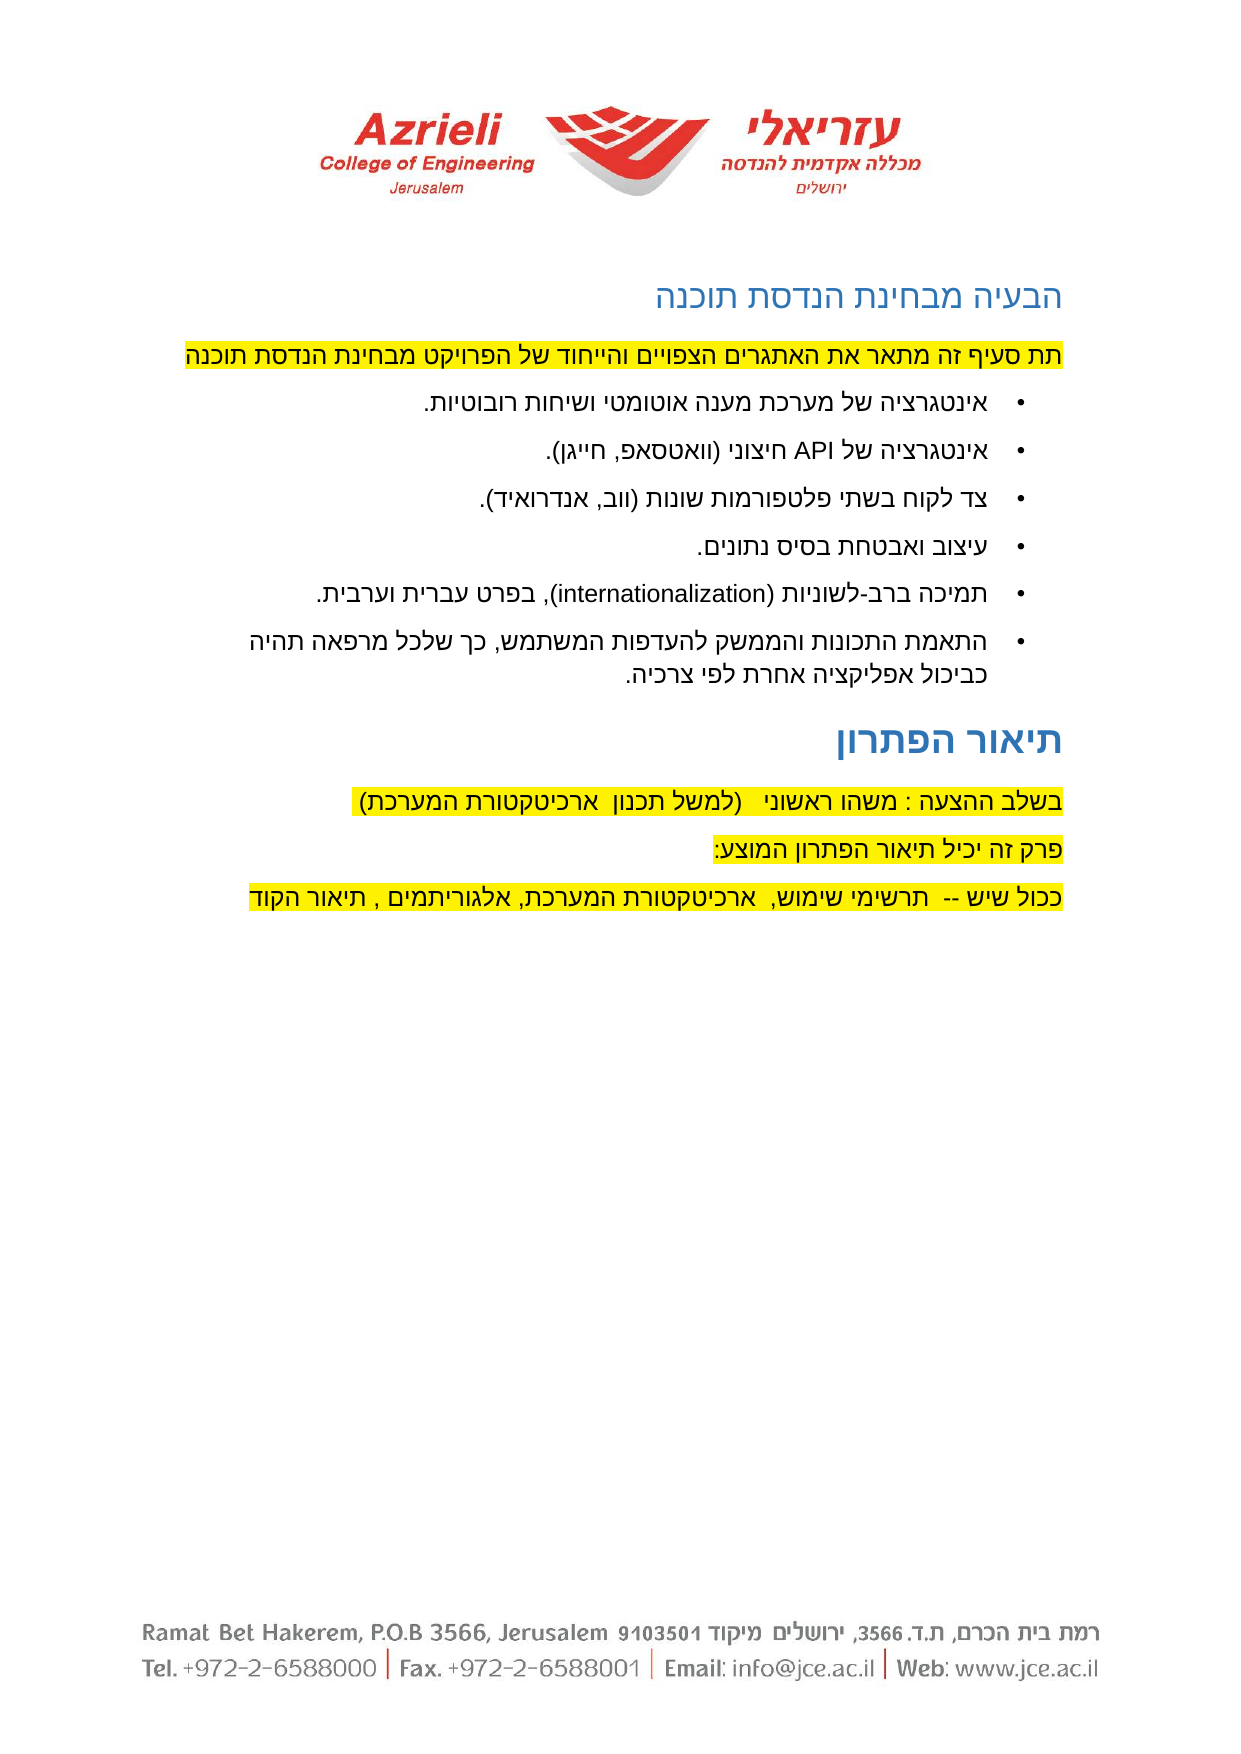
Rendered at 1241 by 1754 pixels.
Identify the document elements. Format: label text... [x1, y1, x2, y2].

text תת סעיף זה מתאר את האתגרים הצפויים והייחוד של הפרויקט מבחינת הנדסת תוכנה [177, 341, 1063, 369]
picture [107, 1602, 1133, 1711]
list אינטגרציה של API חיצוני (וואטסאפ, חייגן). [177, 436, 1026, 465]
list צד לקוח בשתי פלטפורמות שונות (ווב, אנדרואיד). [177, 484, 1026, 513]
list עיצוב ואבטחת בסיס נתונים. [177, 532, 1026, 560]
text ככול שיש -- תרשימי שימוש, ארכיטקטורת המערכת, אלגוריתמים , תיאור הקוד [177, 882, 1063, 911]
subtitle הבעיה מבחינת הנדסת תוכנה [177, 277, 1063, 315]
picture [42, 44, 1199, 221]
list תמיכה ברב-לשוניות (internationalization), בפרט עברית וערבית. [177, 579, 1026, 608]
list התאמת התכונות והממשק להעדפות המשתמש, כך שלכל מרפאה תהיה כביכול אפליקציה אחרת לפי צרכיה. [177, 627, 1026, 689]
list אינטגרציה של מערכת מענה אוטומטי ושיחות רובוטיות. [177, 388, 1026, 417]
text בשלב ההצעה : משהו ראשוני (למשל תכנון ארכיטקטורת המערכת) [177, 787, 1063, 816]
text פרק זה יכיל תיאור הפתרון המוצע: [177, 835, 1063, 864]
subtitle תיאור הפתרון [177, 719, 1063, 762]
